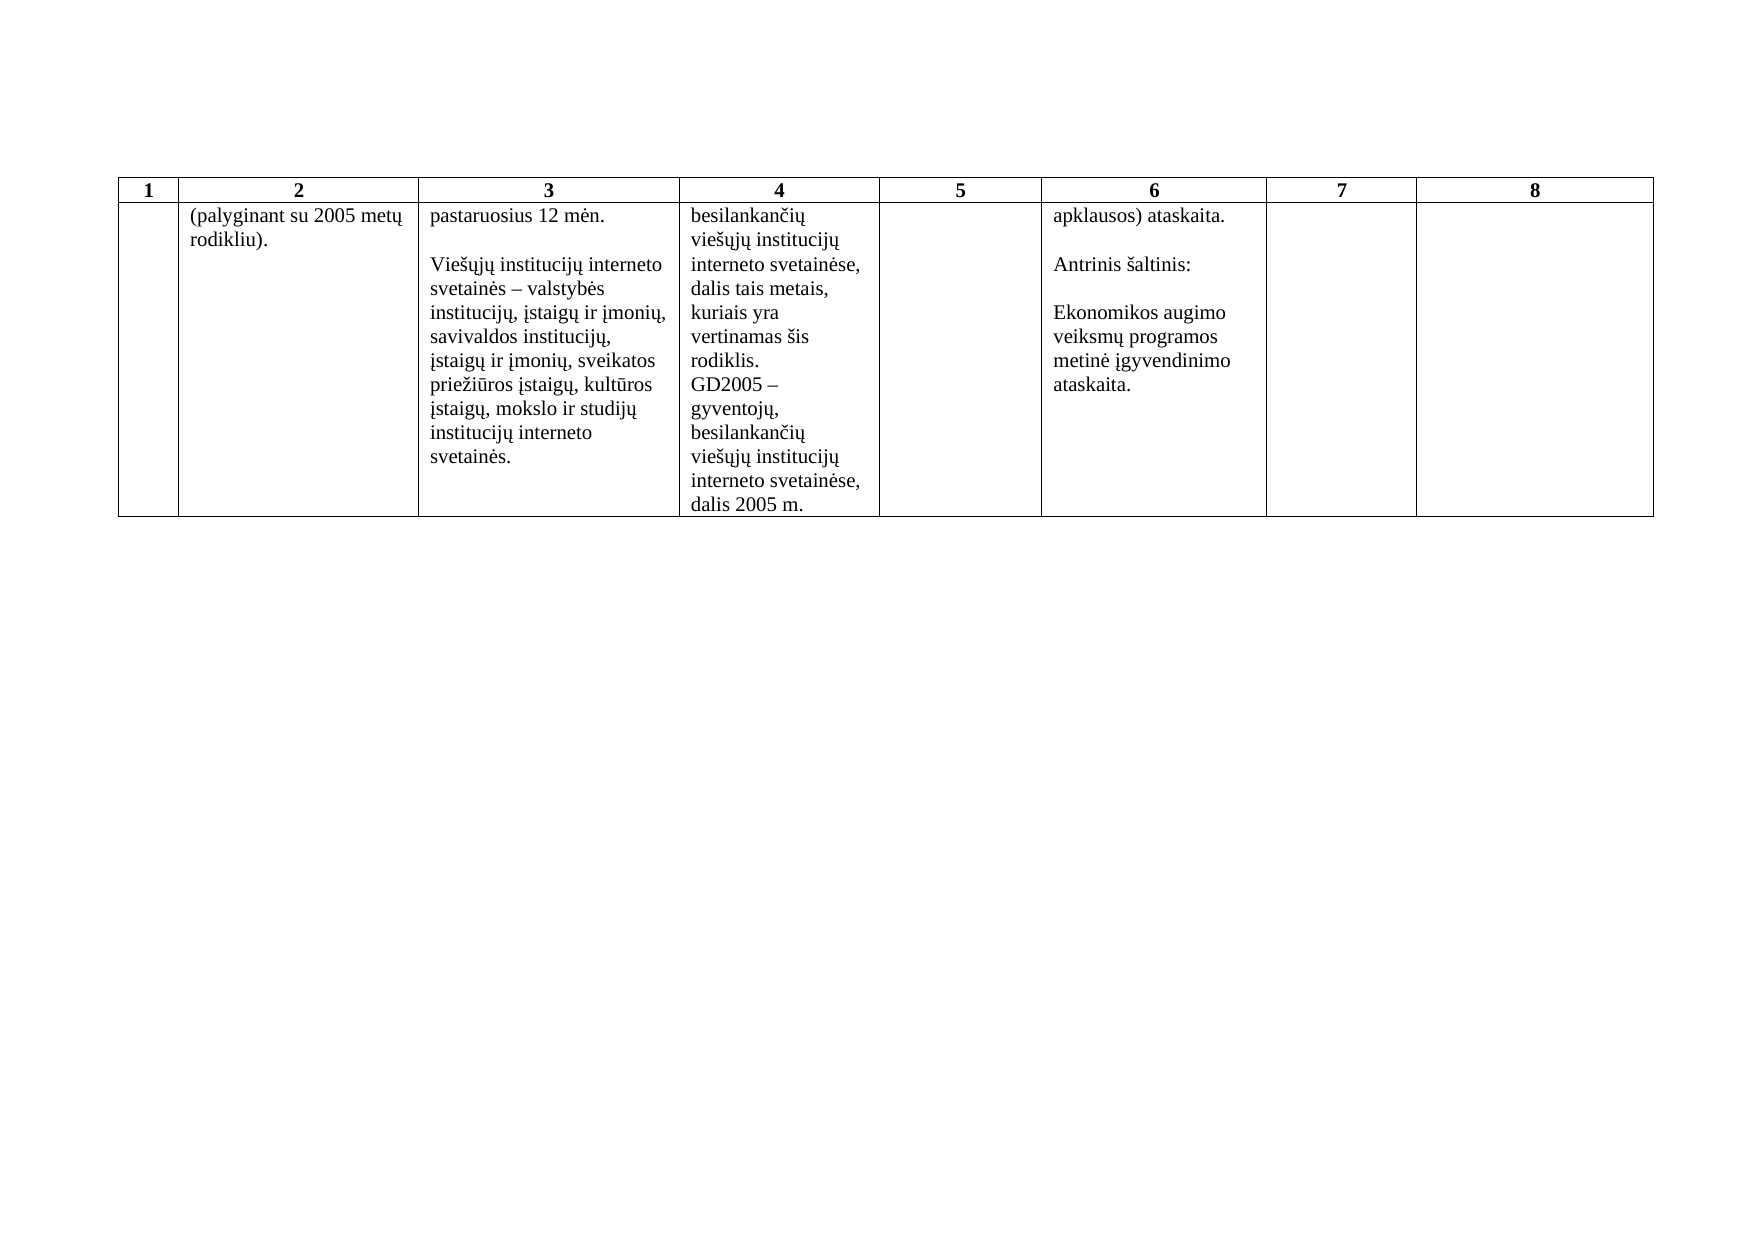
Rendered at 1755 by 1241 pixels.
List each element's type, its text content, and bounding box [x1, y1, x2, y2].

table_cell [1267, 203, 1416, 516]
table_header 3 [419, 178, 679, 202]
table_cell besilankančių viešųjų institucijų interneto svetainėse, dalis tais metais, kuriais yra vertinamas šis rodiklis. GD2005 – gyventojų, besilankančių viešųjų institucijų interneto svetainėse, dalis 2005 m. [680, 203, 879, 516]
table_cell (palyginant su 2005 metų rodikliu). [179, 203, 418, 516]
table_cell apklausos) ataskaita. Antrinis šaltinis: Ekonomikos augimo veiksmų programos metinė įgyvendinimo ataskaita. [1042, 203, 1266, 516]
table_cell [1417, 203, 1653, 516]
table_header 7 [1267, 178, 1416, 202]
table_header 1 [119, 178, 178, 202]
table_cell [119, 203, 178, 516]
table_header 5 [880, 178, 1041, 202]
table_cell pastaruosius 12 mėn. Viešųjų institucijų interneto svetainės – valstybės institucijų, įstaigų ir įmonių, savivaldos institucijų, įstaigų ir įmonių, sveikatos priežiūros įstaigų, kultūros įstaigų, mokslo ir studijų institucijų interneto svetainės. [419, 203, 679, 516]
table_cell [880, 203, 1041, 516]
table_header 6 [1042, 178, 1266, 202]
table_header 4 [680, 178, 879, 202]
table_header 2 [179, 178, 418, 202]
table_header 8 [1417, 178, 1653, 202]
